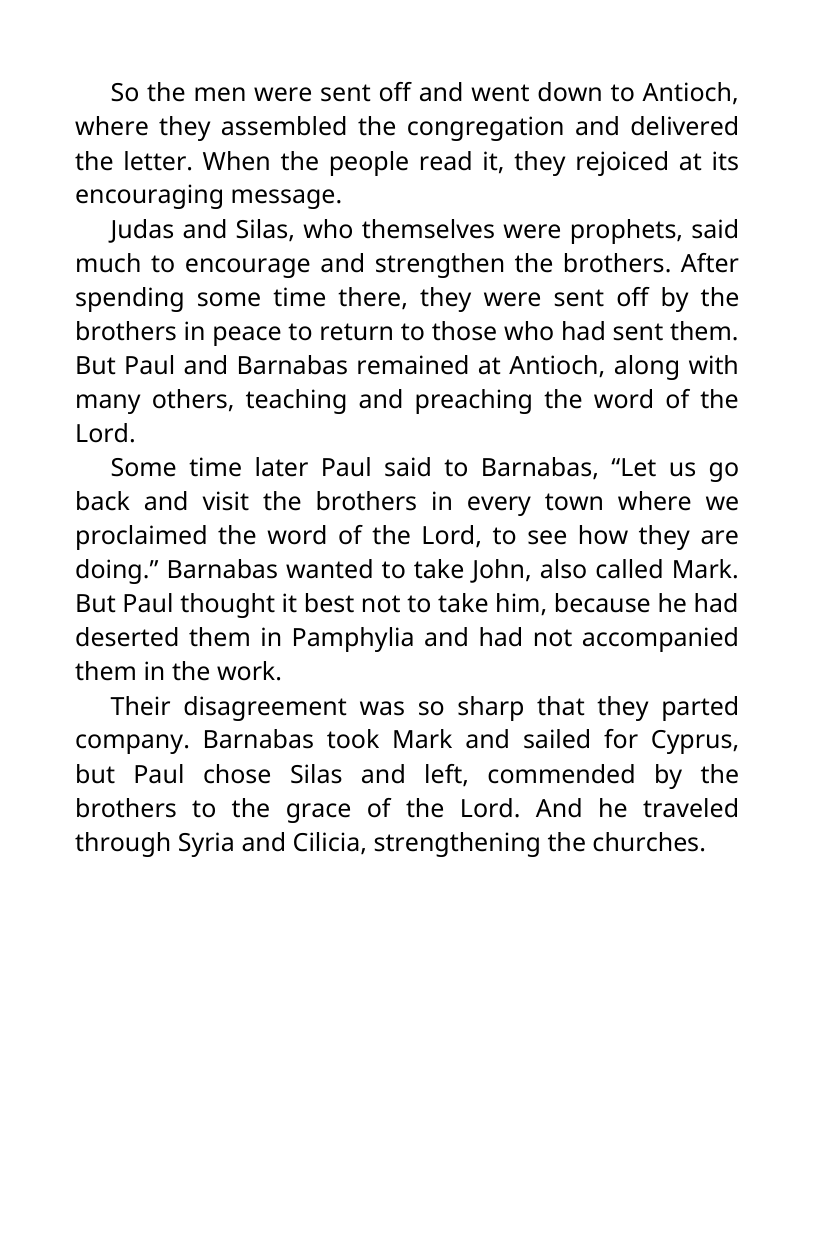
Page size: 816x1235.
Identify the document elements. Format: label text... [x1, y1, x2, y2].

text So the men were sent off and went down to Antioch, where they assembled the congregation and delivered the letter. When the people read it, they rejoiced at its encouraging message. [75, 75, 740, 211]
text Some time later Paul said to Barnabas, “Let us go back and visit the brothers in every town where we proclaimed the word of the Lord, to see how they are doing.” Barnabas wanted to take John, also called Mark. But Paul thought it best not to take him, because he had deserted them in Pamphylia and had not accompanied them in the work. [75, 450, 740, 688]
text Judas and Silas, who themselves were prophets, said much to encourage and strengthen the brothers. After spending some time there, they were sent off by the brothers in peace to return to those who had sent them. But Paul and Barnabas remained at Antioch, along with many others, teaching and preaching the word of the Lord. [75, 211, 740, 450]
text Their disagreement was so sharp that they parted company. Barnabas took Mark and sailed for Cyprus, but Paul chose Silas and left, commended by the brothers to the grace of the Lord. And he traveled through Syria and Cilicia, strengthening the churches. [75, 688, 740, 858]
